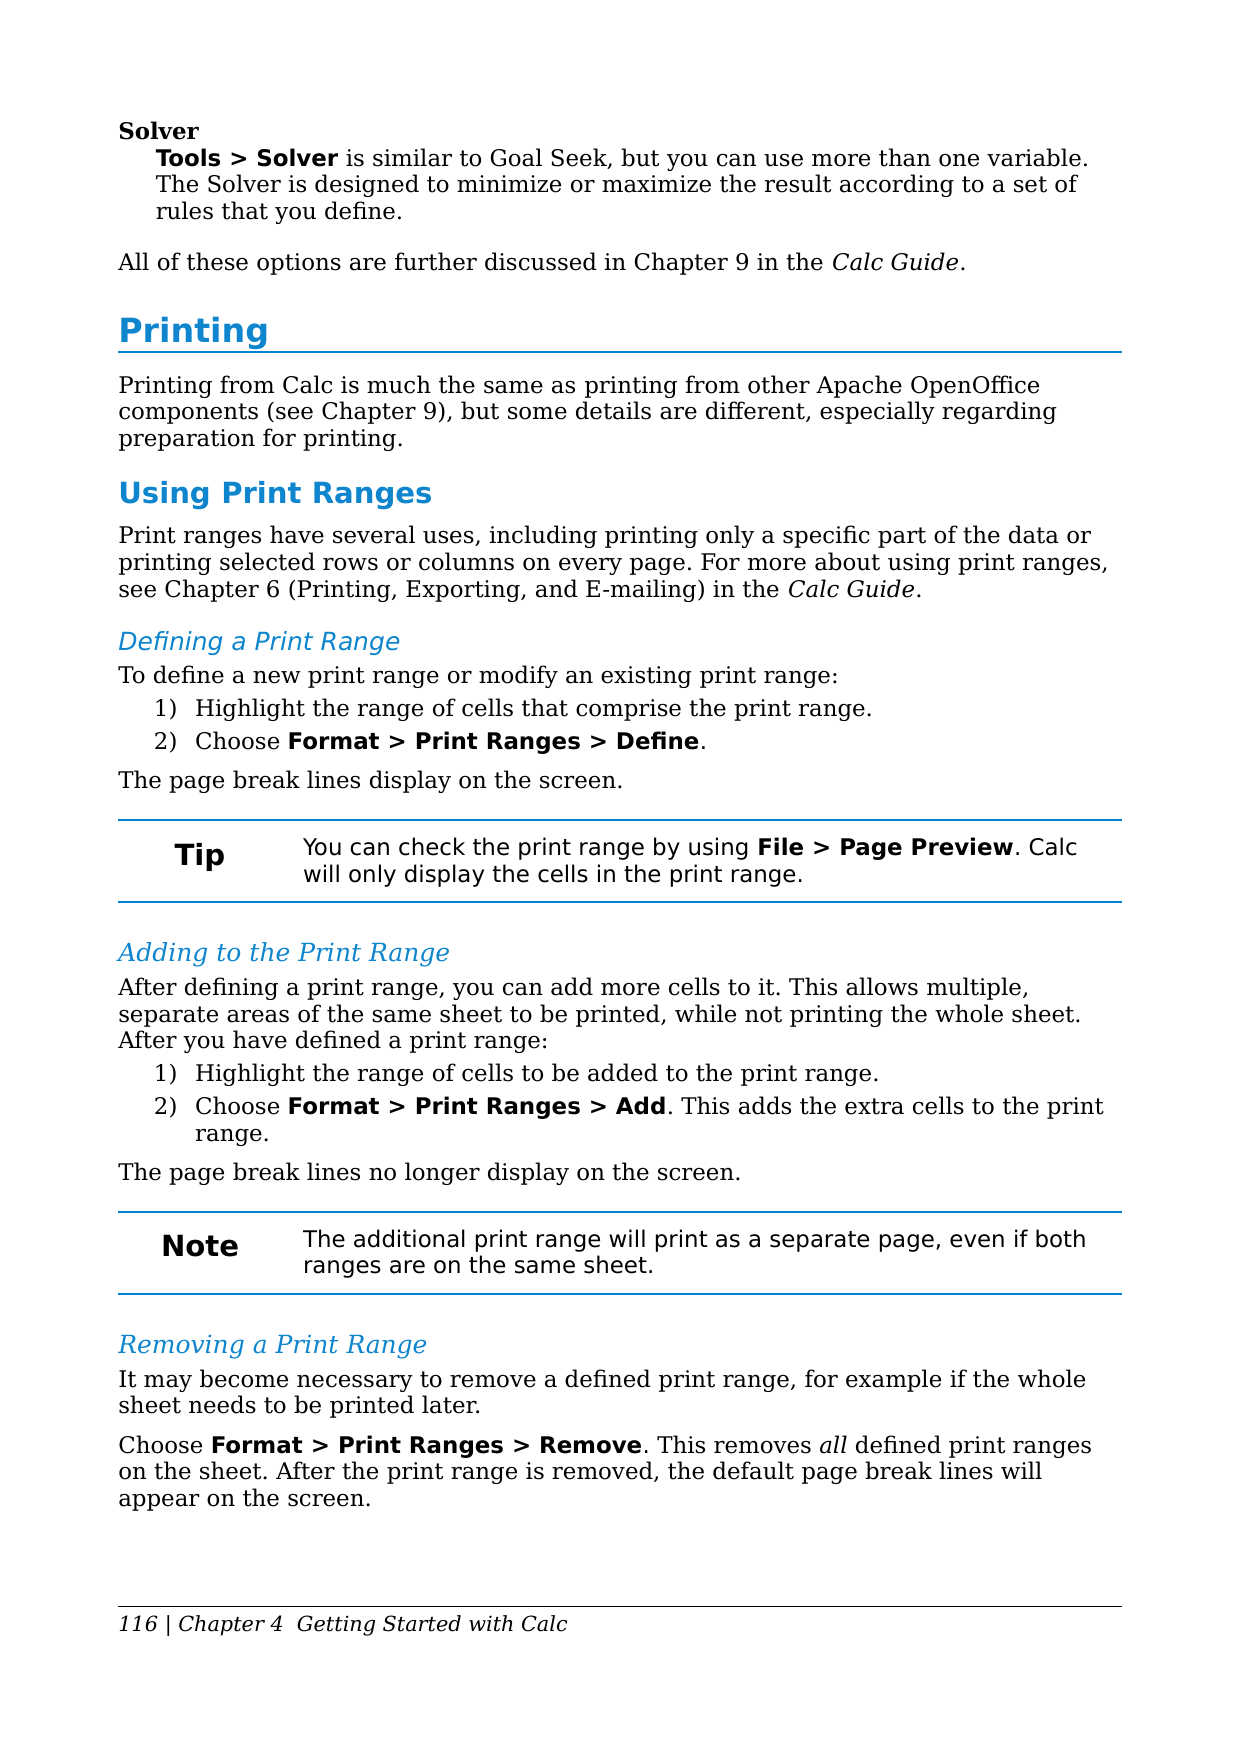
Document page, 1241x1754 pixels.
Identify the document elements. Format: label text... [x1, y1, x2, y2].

text The page break lines display on the screen. [118, 767, 1122, 794]
list Choose Format > Print Ranges > Add. This adds the extra cells to the print range. [177, 1093, 1122, 1147]
text Solver [118, 118, 1122, 145]
table_header The additional print range will print as a separate page, even if both ranges are on the same sheet. [281, 1213, 1122, 1292]
table_header Tip [118, 821, 281, 901]
text Tools > Solver is similar to Goal Seek, but you can use more than one variable. The Solver is designed to minimize or maximize the result according to a set of rules that you define. [156, 145, 1122, 225]
subtitle Removing a Print Range [118, 1330, 1122, 1359]
subtitle Adding to the Print Range [118, 938, 1122, 968]
subtitle Using Print Ranges [118, 476, 1122, 510]
list Choose Format > Print Ranges > Define. [177, 728, 1122, 755]
list Highlight the range of cells that comprise the print range. [177, 695, 1122, 722]
text Print ranges have several uses, including printing only a specific part of the data or printing selected rows or columns on every page. For more about using print ranges, see Chapter 6 (Printing, Exporting, and E-mailing) in the Calc Guide. [118, 522, 1122, 602]
text The page break lines no longer display on the screen. [118, 1159, 1122, 1186]
table_header Note [118, 1213, 281, 1292]
table_header You can check the print range by using File > Page Preview. Calc will only display the cells in the print range. [281, 821, 1122, 901]
subtitle Defining a Print Range [118, 627, 1122, 656]
list After defining a print range, you can add more cells to it. This allows multiple, separate areas of the same sheet to be printed, while not printing the whole sheet. After you have defined a print range: [118, 974, 1122, 1054]
text Choose Format > Print Ranges > Remove. This removes all defined print ranges on the sheet. After the print range is removed, the default page break lines will appear on the screen. [118, 1432, 1122, 1512]
text It may become necessary to remove a defined print range, for example if the whole sheet needs to be printed later. [118, 1366, 1122, 1419]
text Printing from Calc is much the same as printing from other Apache OpenOffice components (see Chapter 9), but some details are different, especially regarding preparation for printing. [118, 372, 1122, 452]
list To define a new print range or modify an existing print range: [118, 662, 1122, 689]
list Highlight the range of cells to be added to the print range. [177, 1061, 1122, 1087]
subtitle Printing [118, 312, 1122, 351]
text All of these options are further discussed in Chapter 9 in the Calc Guide. [118, 249, 1122, 276]
